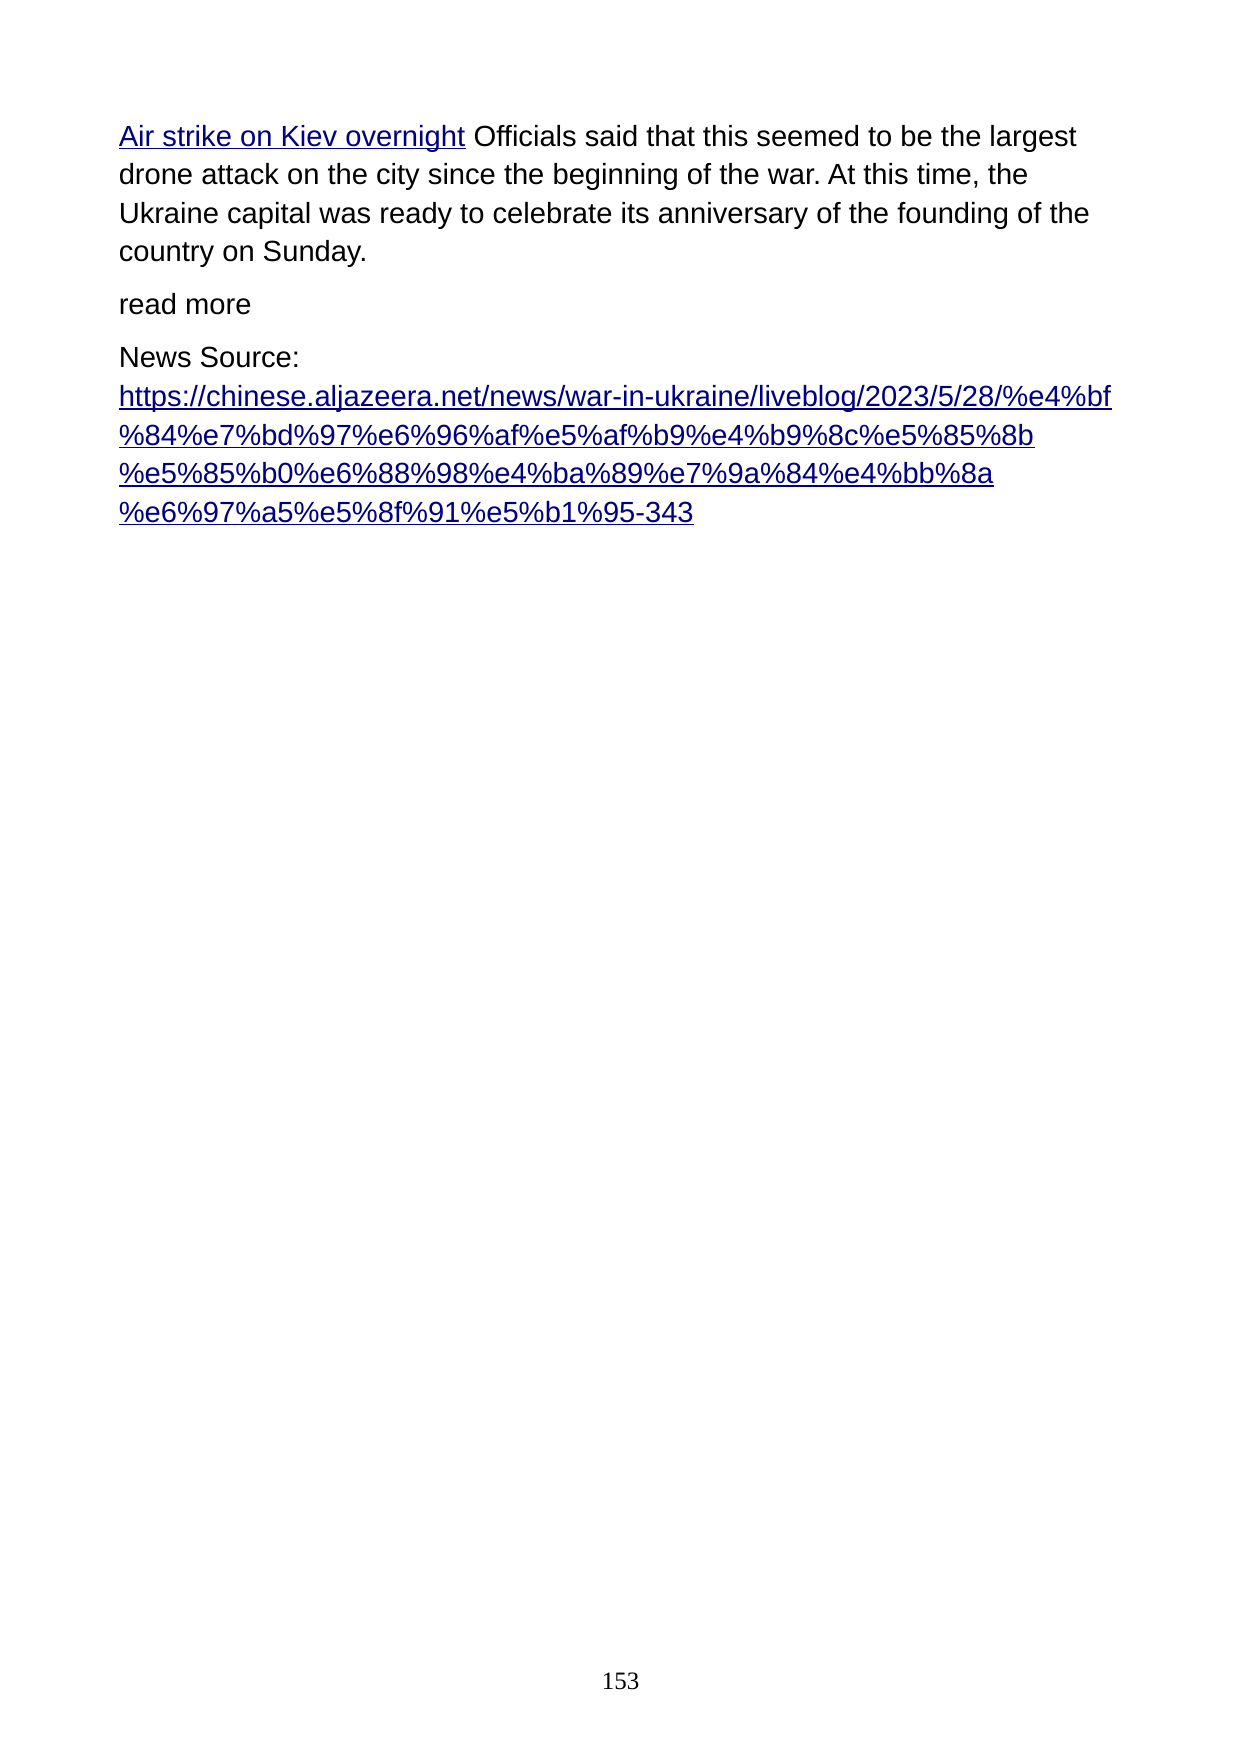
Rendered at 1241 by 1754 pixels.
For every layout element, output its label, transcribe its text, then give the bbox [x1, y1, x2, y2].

text read more [118, 287, 1122, 321]
text Air strike on Kiev overnight Officials said that this seemed to be the largest drone attack on the city since the beginning of the war. At this time, the Ukraine capital was ready to celebrate its anniversary of the founding of the country on Sunday. [118, 118, 1122, 268]
text News Source: https://chinese.aljazeera.net/news/war-in-ukraine/liveblog/2023/5/28/%e4%bf%84%e7%bd%97%e6%96%af%e5%af%b9%e4%b9%8c%e5%85%8b%e5%85%b0%e6%88%98%e4%ba%89%e7%9a%84%e4%bb%8a%e6%97%a5%e5%8f%91%e5%b1%95-343 [118, 340, 1122, 528]
